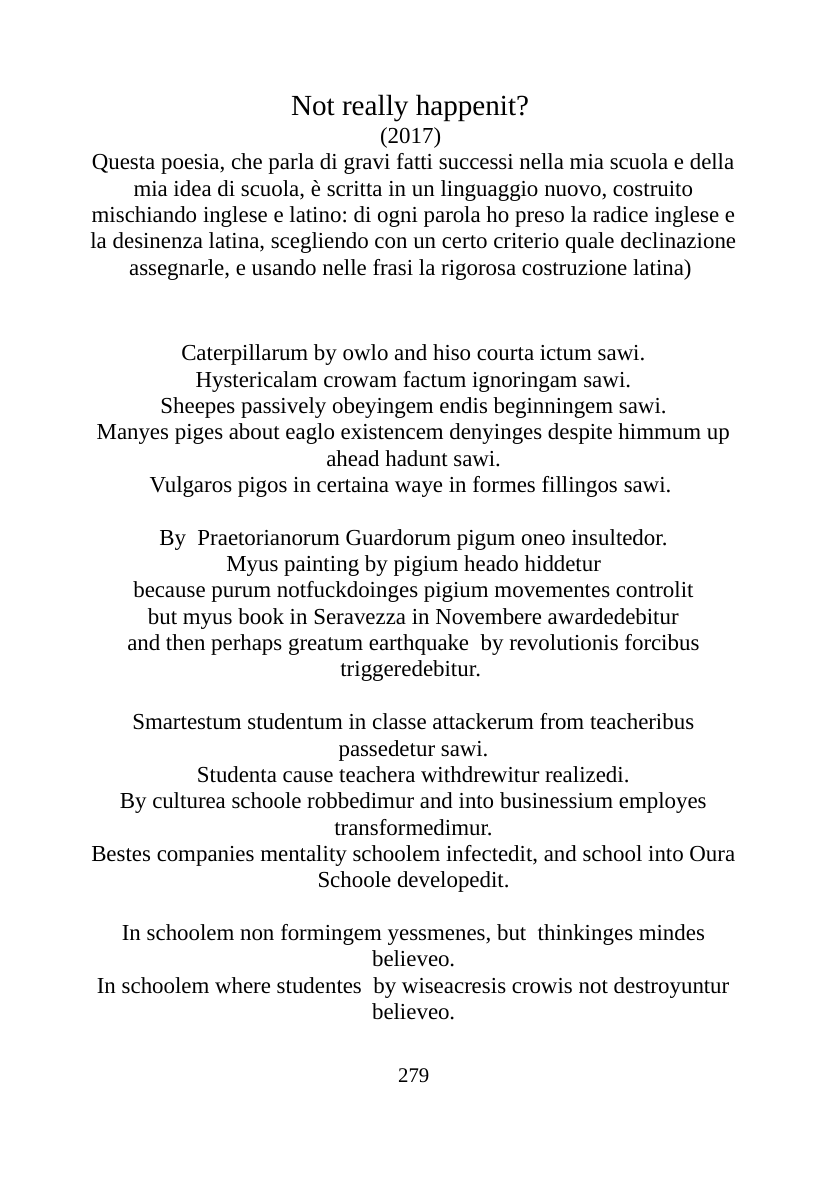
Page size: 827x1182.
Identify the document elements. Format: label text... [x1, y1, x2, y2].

text In schoolem where studentes by wiseacresis crowis not destroyuntur believeo. [88, 972, 738, 1024]
text because purum notfuckdoinges pigium movementes controlit [88, 576, 738, 603]
text By Praetorianorum Guardorum pigum oneo insultedor. [88, 524, 738, 550]
text Not really happenit? (2017) Questa poesia, che parla di gravi fatti successi nella mia scuola e della mia idea di scuola, è scritta in un linguaggio nuovo, costruito mischiando inglese e latino: di ogni parola ho preso la radice inglese e la desinenza latina, scegliendo con un certo criterio quale declinazione assegnarle, e usando nelle frasi la rigorosa costruzione latina) [88, 88, 738, 280]
text Smartestum studentum in classe attackerum from teacheribus passedetur sawi. [88, 708, 738, 761]
text Manyes piges about eaglo existencem denyinges despite himmum up ahead hadunt sawi. [88, 418, 738, 471]
text but myus book in Seravezza in Novembere awardedebitur [88, 603, 738, 629]
text Myus painting by pigium heado hiddetur [88, 550, 738, 576]
text Vulgaros pigos in certaina waye in formes fillingos sawi. [88, 471, 738, 497]
text By culturea schoole robbedimur and into businessium employes transformedimur. [88, 787, 738, 840]
text Studenta cause teachera withdrewitur realizedi. [88, 761, 738, 787]
text and then perhaps greatum earthquake by revolutionis forcibus triggeredebitur. [88, 629, 738, 682]
text Hystericalam crowam factum ignoringam sawi. [88, 366, 738, 392]
text In schoolem non formingem yessmenes, but thinkinges mindes believeo. [88, 919, 738, 972]
text Sheepes passively obeyingem endis beginningem sawi. [88, 392, 738, 418]
text Caterpillarum by owlo and hiso courta ictum sawi. [88, 339, 738, 366]
text Bestes companies mentality schoolem infectedit, and school into Oura Schoole developedit. [88, 840, 738, 893]
